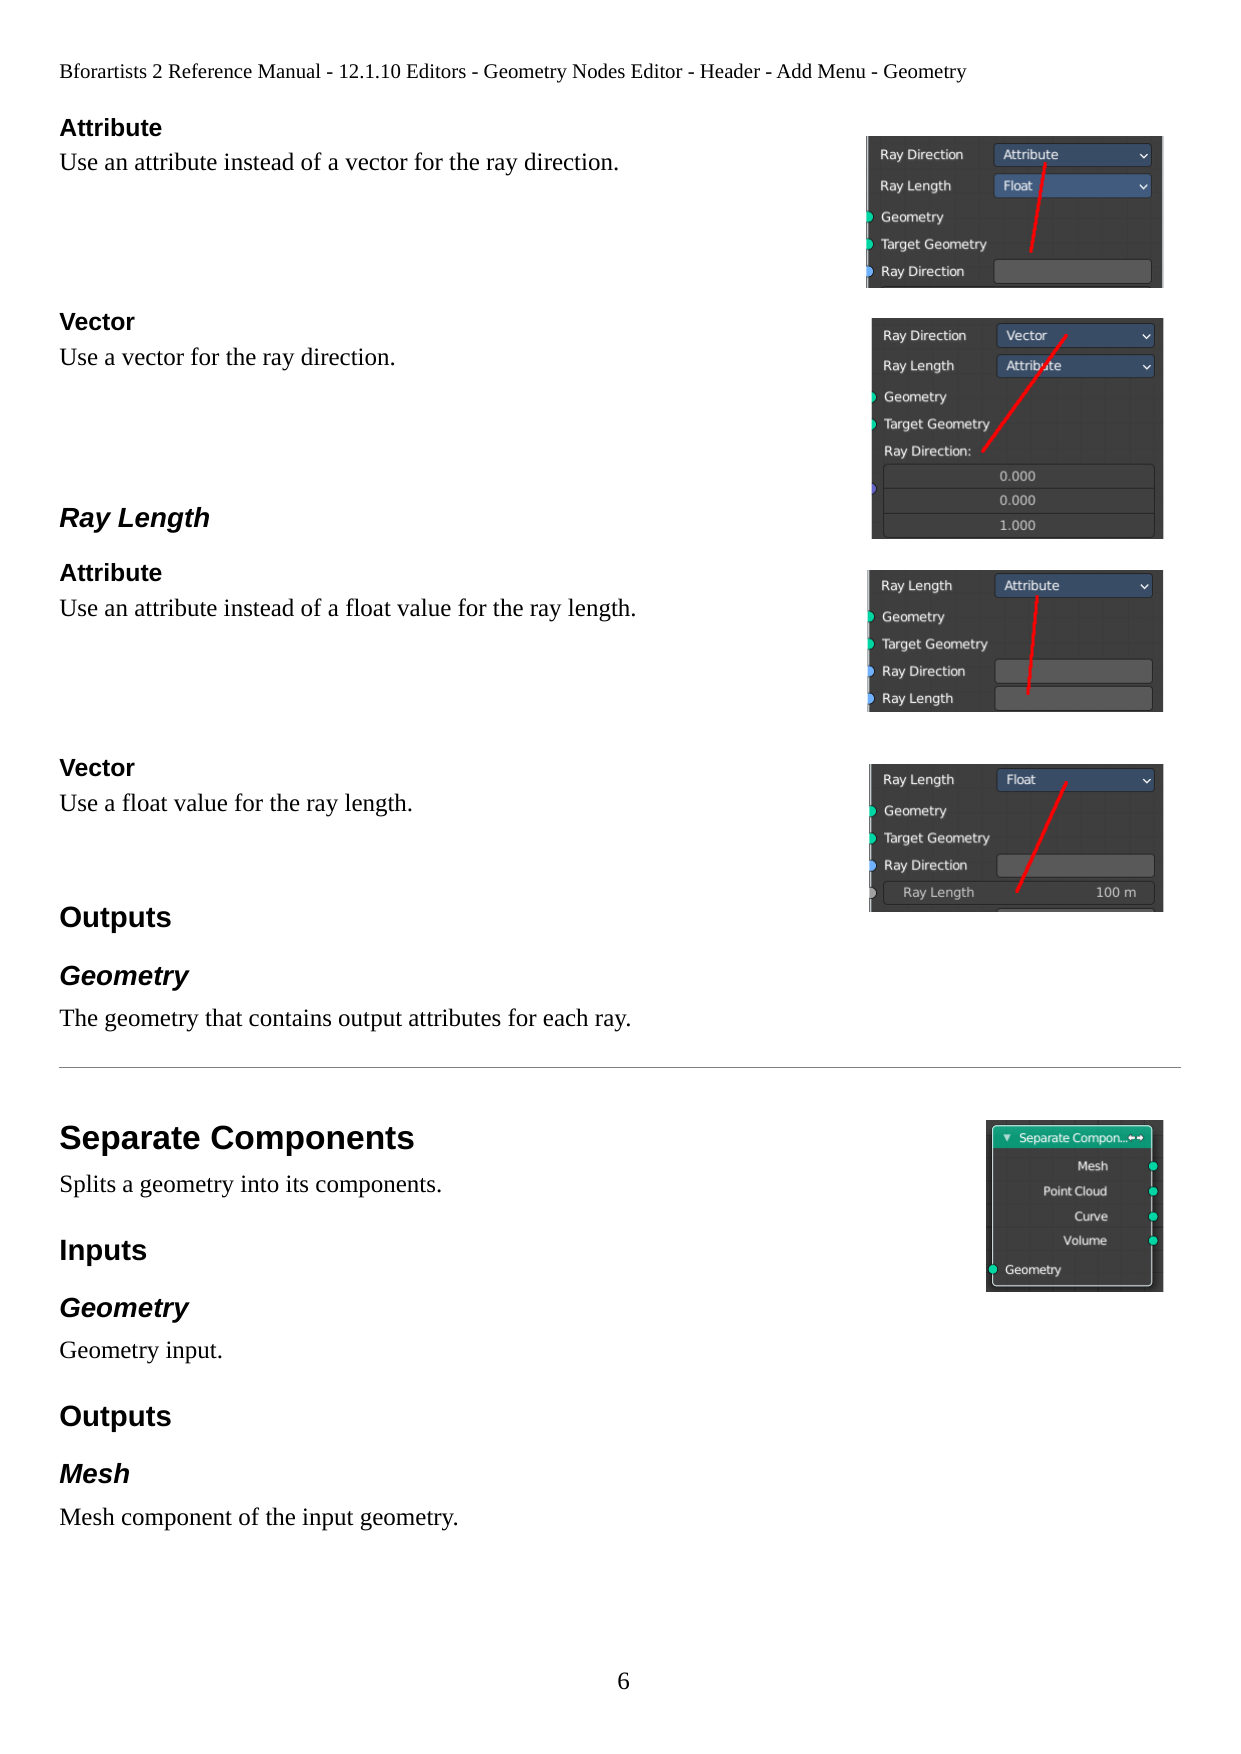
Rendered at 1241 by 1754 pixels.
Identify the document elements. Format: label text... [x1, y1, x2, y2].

text Mesh component of the input geometry. [59, 1502, 1181, 1531]
text Geometry input. [59, 1336, 1181, 1364]
subtitle Attribute [59, 558, 1181, 587]
subtitle Mesh [59, 1458, 1181, 1490]
subtitle Inputs [59, 1232, 986, 1266]
picture [871, 318, 1164, 539]
text Use a float value for the ray length. [59, 788, 869, 816]
subtitle [1164, 502, 1181, 533]
subtitle Geometry [59, 959, 1181, 991]
text Use a vector for the ray direction. [59, 342, 871, 371]
picture [867, 570, 1164, 712]
picture [869, 764, 1164, 912]
picture [986, 1120, 1164, 1292]
subtitle [1164, 1232, 1181, 1266]
subtitle Outputs [59, 900, 1181, 934]
text The geometry that contains output attributes for each ray. [59, 1003, 1181, 1032]
subtitle Attribute [59, 113, 1181, 141]
subtitle Vector [59, 753, 1181, 781]
text Use an attribute instead of a float value for the ray length. [59, 593, 867, 622]
picture [866, 136, 1164, 288]
subtitle Vector [59, 307, 1181, 336]
subtitle Ray Length [59, 502, 871, 533]
text Splits a geometry into its components. [59, 1169, 986, 1197]
subtitle Outputs [59, 1399, 1181, 1433]
subtitle Separate Components [59, 1118, 1181, 1156]
text Use an attribute instead of a vector for the ray direction. [59, 147, 866, 176]
subtitle Geometry [59, 1291, 1181, 1323]
